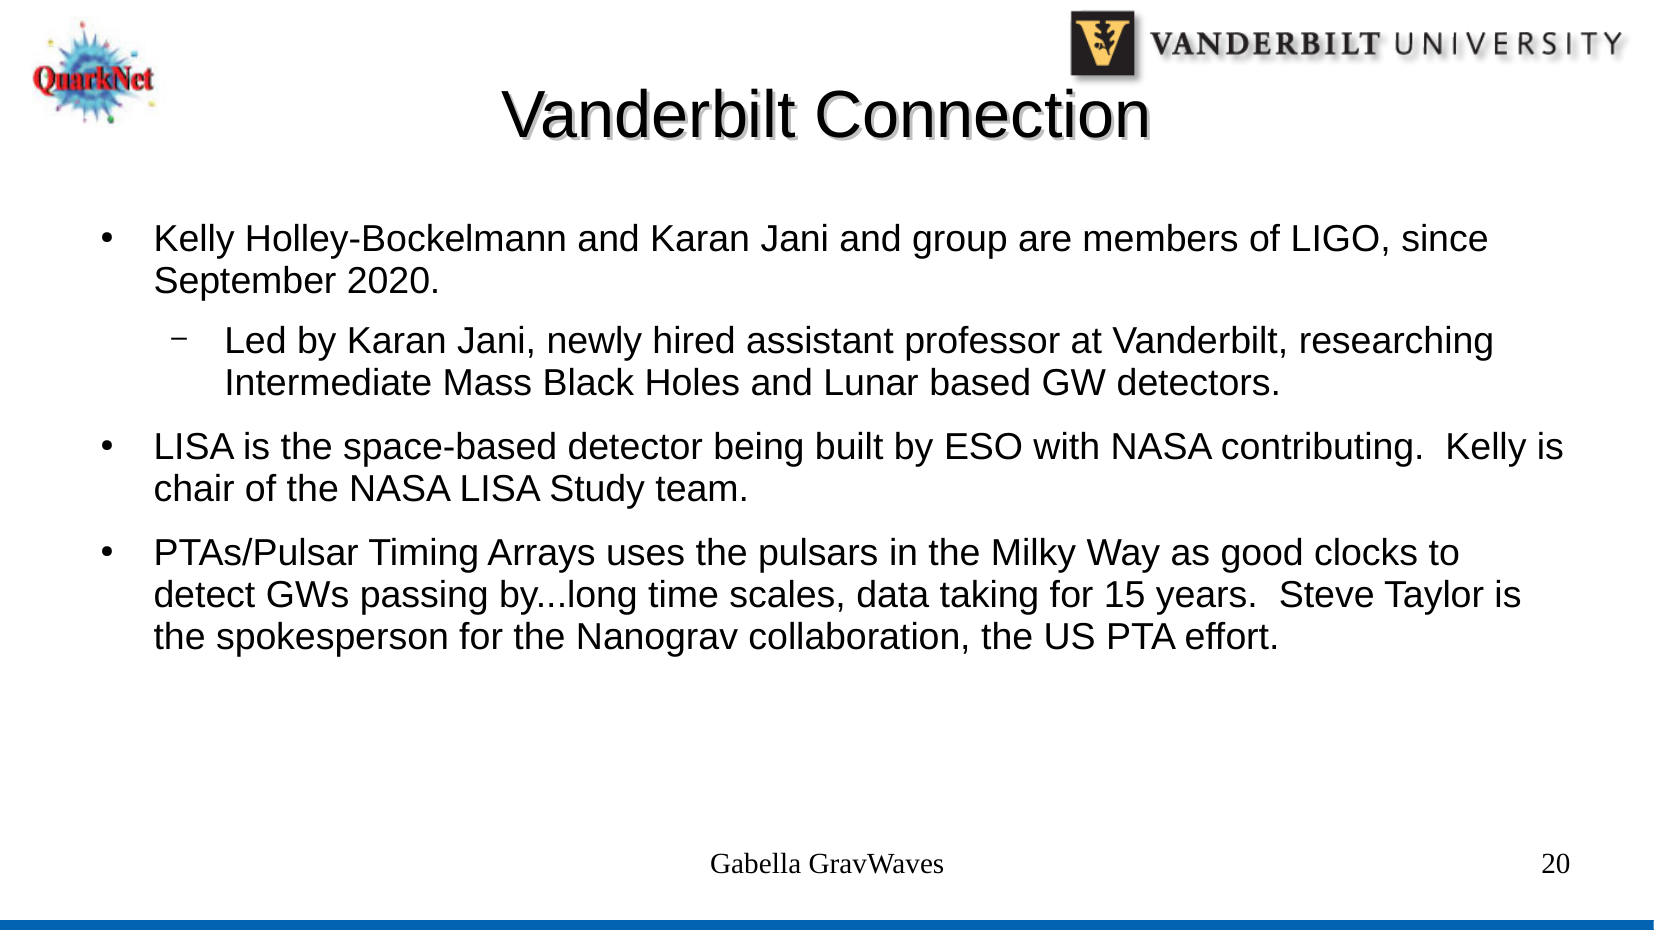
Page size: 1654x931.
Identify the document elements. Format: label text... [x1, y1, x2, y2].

picture [1067, 8, 1637, 91]
list Kelly Holley-Bockelmann and Karan Jani and group are members of LIGO, since September 2020. Led by Karan Jani, newly hired assistant professor at Vanderbilt, researching Intermediate Mass Black Holes and Lunar based GW detectors. LISA is the space-based detector being built by ESO with NASA contributing. Kelly is chair of the NASA LISA Study team. PTAs/Pulsar Timing Arrays uses the pulsars in the Milky Way as good clocks to detect GWs passing by...long time scales, data taking for 15 years. Steve Taylor is the spokesperson for the Nanograv collaboration, the US PTA effort. [82, 217, 1571, 799]
title Vanderbilt Connection [82, 37, 1571, 193]
picture [19, 16, 166, 135]
